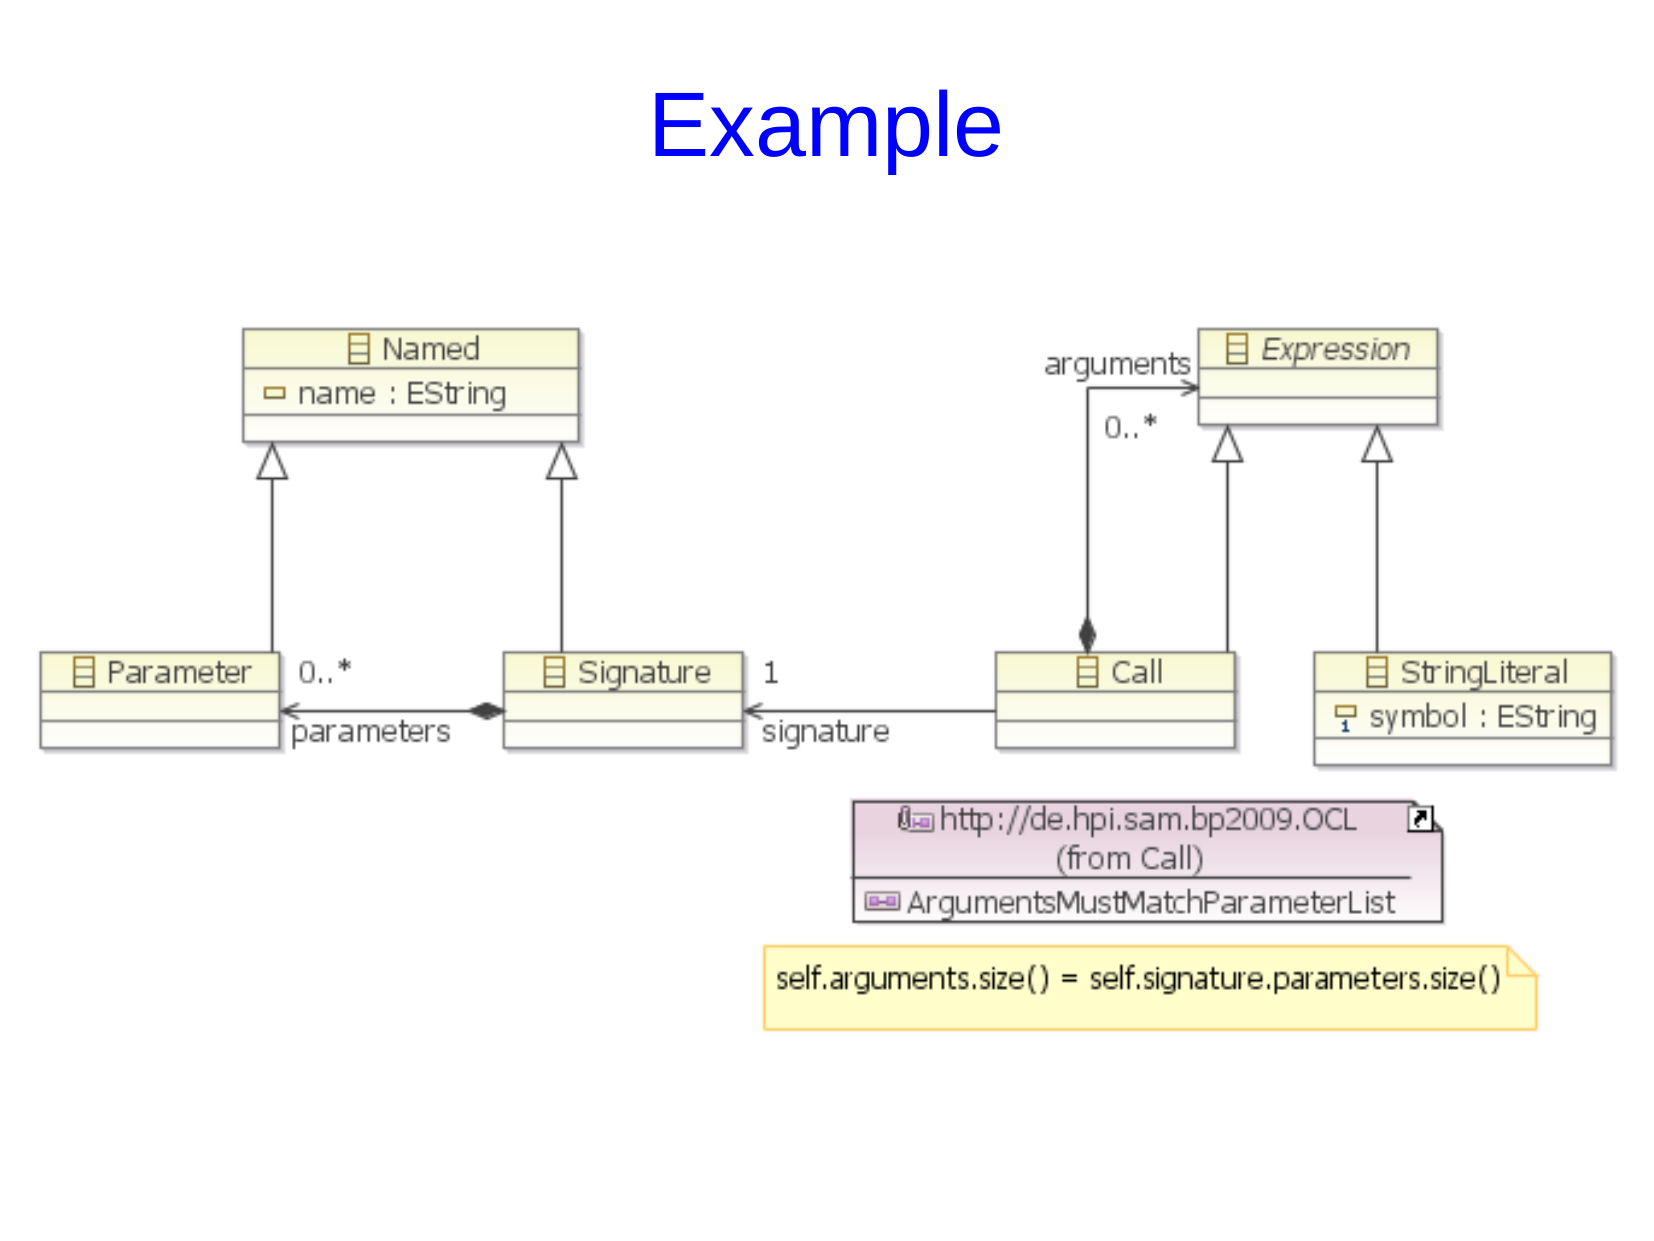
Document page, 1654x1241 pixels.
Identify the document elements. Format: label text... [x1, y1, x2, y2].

picture [16, 287, 1642, 1056]
title Example [82, 49, 1571, 257]
